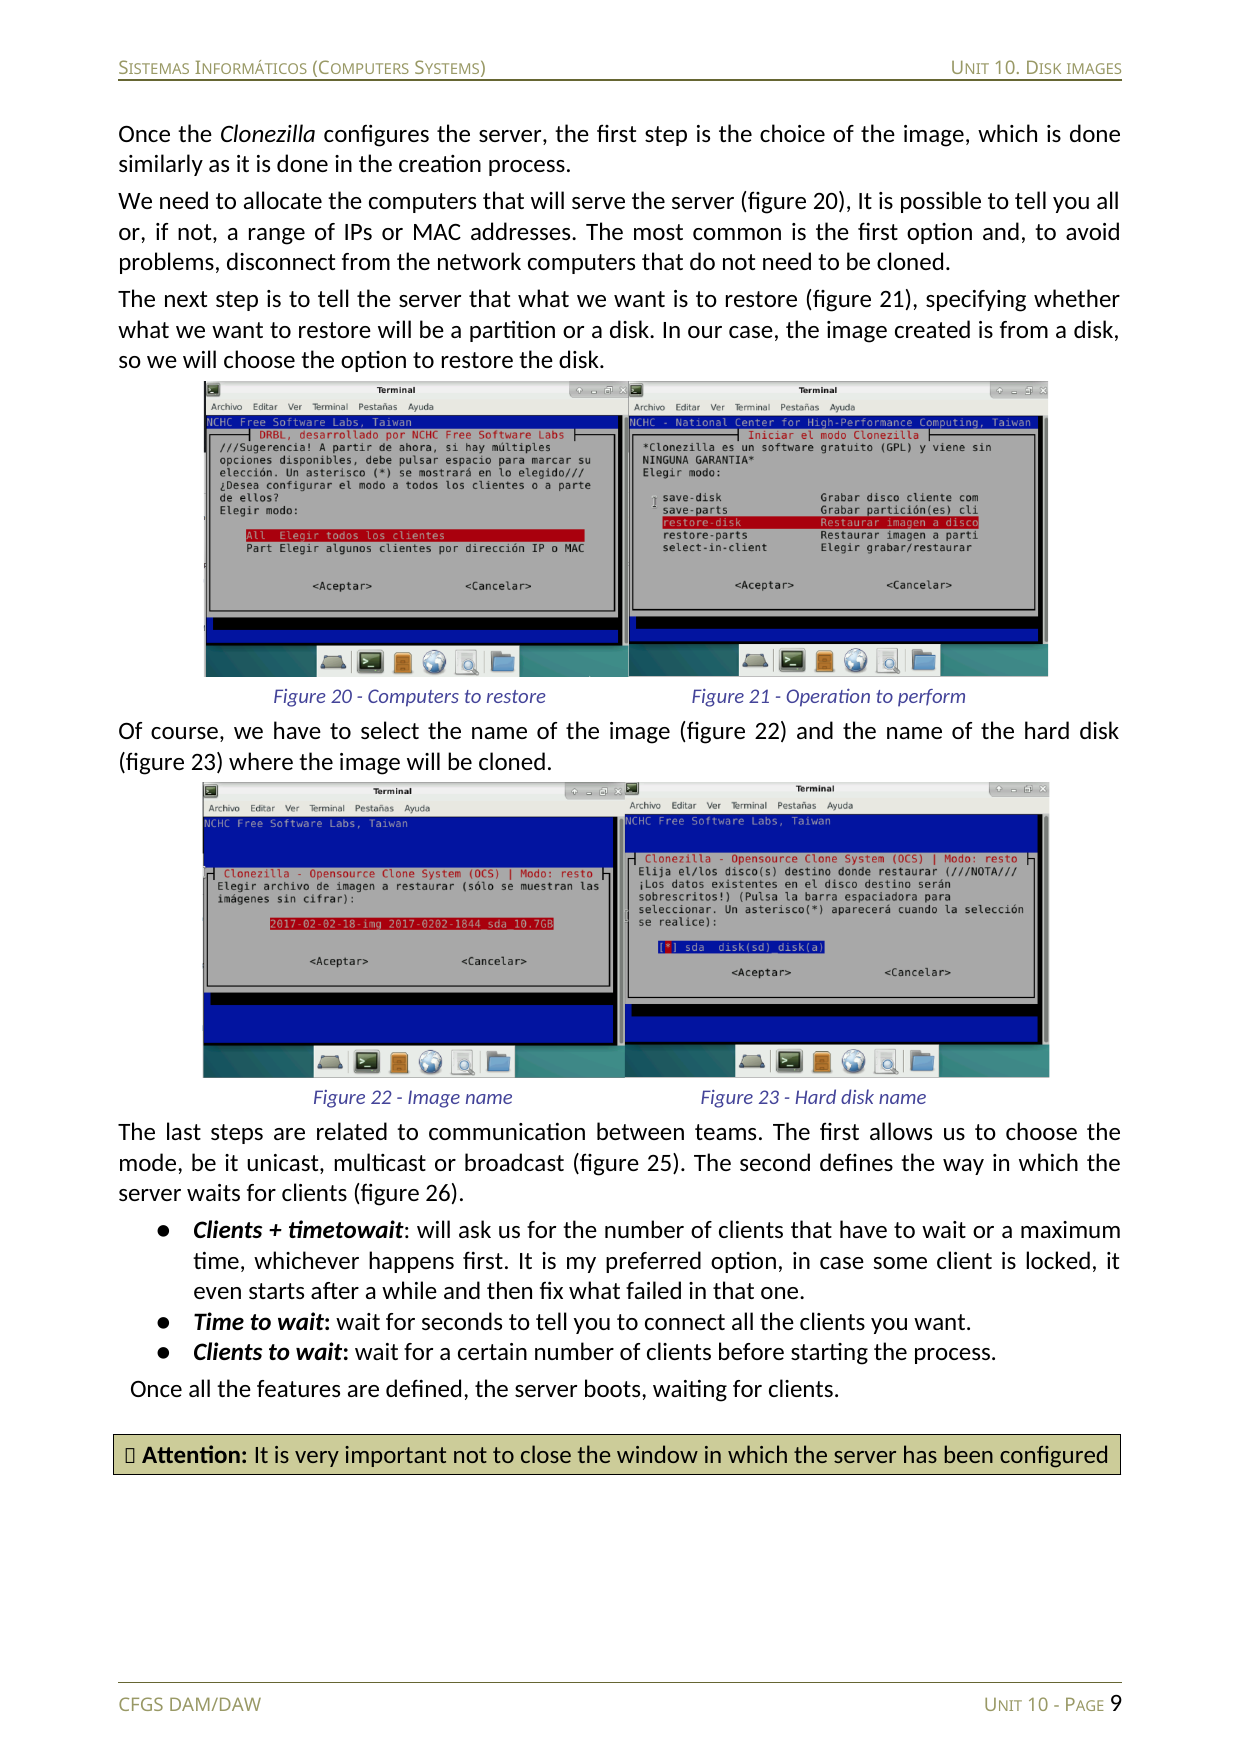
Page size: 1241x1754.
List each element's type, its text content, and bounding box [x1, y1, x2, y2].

picture [203, 381, 1049, 677]
text Figure 22 - Image name Figure 23 - Hard disk name [118, 1084, 1122, 1110]
text ❕ Attention: It is very important not to close the window in which the server has been configured [114, 1435, 1120, 1474]
text Once the Clonezilla configures the server, the first step is the choice of the image, which is done similarly as it is done in the creation process. [118, 118, 1122, 179]
text Figure 20 - Computers to restore Figure 21 - Operation to perform [118, 683, 1122, 709]
text Of course, we have to select the name of the image (figure 22) and the name of the hard disk (figure 23) where the image will be cloned. [118, 715, 1122, 776]
list Clients + timetowait: will ask us for the number of clients that have to wait or a maximum time, whichever happens first. It is my preferred option, in case some client is locked, it even starts after a while and then fix what failed in that one. [156, 1214, 1122, 1306]
list Time to wait: wait for seconds to tell you to connect all the clients you want. [156, 1306, 1122, 1336]
text The last steps are related to communication between teams. The first allows us to choose the mode, be it unicast, multicast or broadcast (figure 25). The second defines the way in which the server waits for clients (figure 26). [118, 1116, 1122, 1208]
picture [202, 782, 1050, 1078]
text The next step is to tell the server that what we want is to restore (figure 21), specifying whether what we want to restore will be a partition or a disk. In our case, the image created is from a disk, so we will choose the option to restore the disk. [118, 283, 1122, 375]
list Clients to wait: wait for a certain number of clients before starting the process. [156, 1336, 1122, 1367]
text Once all the features are defined, the server boots, waiting for clients. [118, 1373, 1122, 1404]
text We need to allocate the computers that will serve the server (figure 20), It is possible to tell you all or, if not, a range of IPs or MAC addresses. The most common is the first option and, to avoid problems, disconnect from the network computers that do not need to be cloned. [118, 186, 1122, 277]
